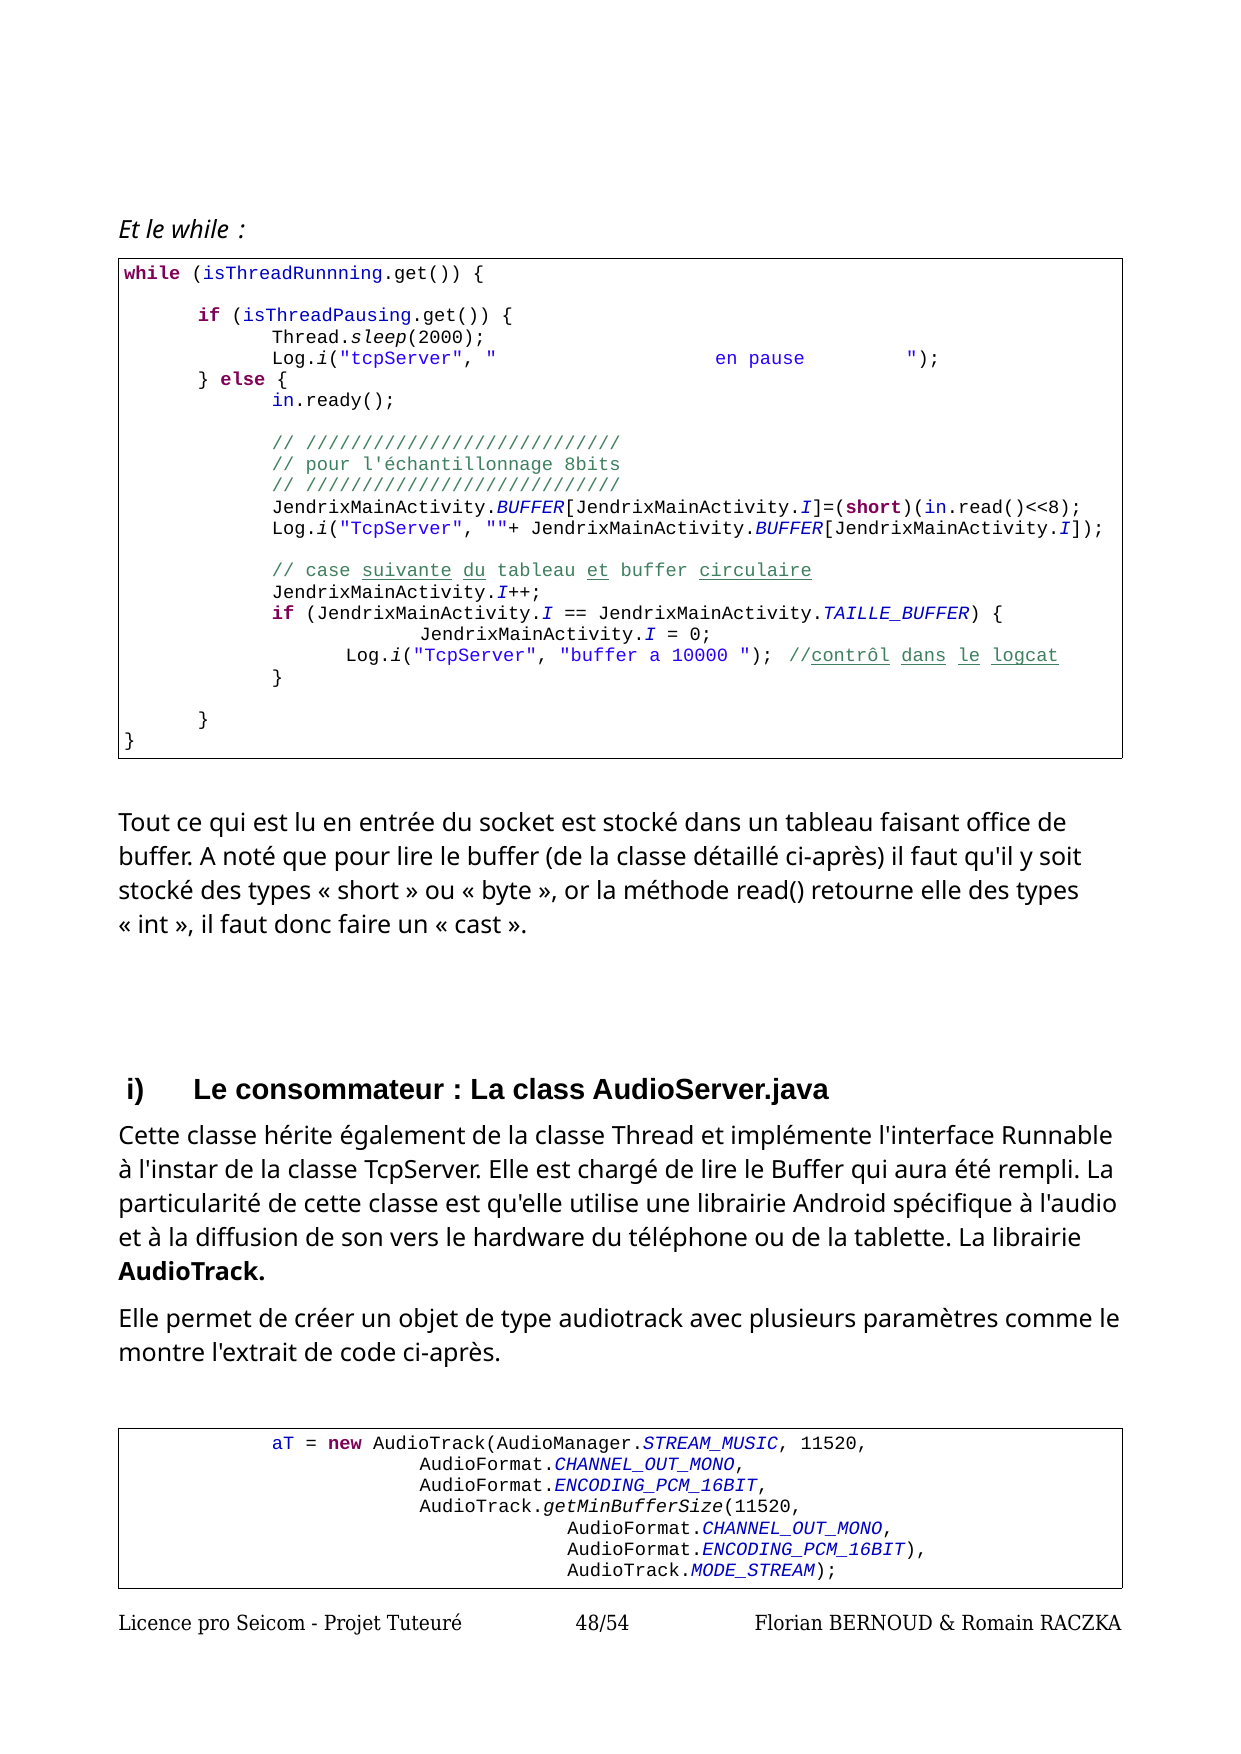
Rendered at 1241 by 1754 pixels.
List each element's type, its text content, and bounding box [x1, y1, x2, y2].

subtitle Le consommateur : La class AudioServer.java [118, 1072, 1122, 1105]
text Tout ce qui est lu en entrée du socket est stocké dans un tableau faisant office de buffer. A noté que pour lire le buffer (de la classe détaillé ci-après) il faut qu'il y soit stocké des types « short » ou « byte », or la méthode read() retourne elle des types « int », il faut donc faire un « cast ». [118, 805, 1122, 941]
text Et le while : [118, 211, 1122, 245]
text Cette classe hérite également de la classe Thread et implémente l'interface Runnable à l'instar de la classe TcpServer. Elle est chargé de lire le Buffer qui aura été rempli. La particularité de cette classe est qu'elle utilise une librairie Android spécifique à l'audio et à la diffusion de son vers le hardware du téléphone ou de la tablette. La librairie AudioTrack. [118, 1118, 1122, 1288]
text Elle permet de créer un objet de type audiotrack avec plusieurs paramètres comme le montre l'extrait de code ci-après. [118, 1301, 1122, 1369]
table_header while (isThreadRunnning.get()) { if (isThreadPausing.get()) { Thread.sleep(2000); Log.i("tcpServer", " en pause "); } else { in.ready(); // //////////////////////////// // pour l'échantillonnage 8bits // //////////////////////////// JendrixMainActivity.BUFFER[JendrixMainActivity.I]=(short)(in.read()<<8); Log.i("TcpServer", ""+ JendrixMainActivity.BUFFER[JendrixMainActivity.I]); // case suivante du tableau et buffer circulaire JendrixMainActivity.I++; if (JendrixMainActivity.I == JendrixMainActivity.TAILLE_BUFFER) { JendrixMainActivity.I = 0; Log.i("TcpServer", "buffer a 10000 "); //contrôl dans le logcat } } } [119, 259, 1122, 758]
table_header aT = new AudioTrack(AudioManager.STREAM_MUSIC, 11520, AudioFormat.CHANNEL_OUT_MONO, AudioFormat.ENCODING_PCM_16BIT, AudioTrack.getMinBufferSize(11520, AudioFormat.CHANNEL_OUT_MONO, AudioFormat.ENCODING_PCM_16BIT), AudioTrack.MODE_STREAM); [119, 1429, 1122, 1588]
